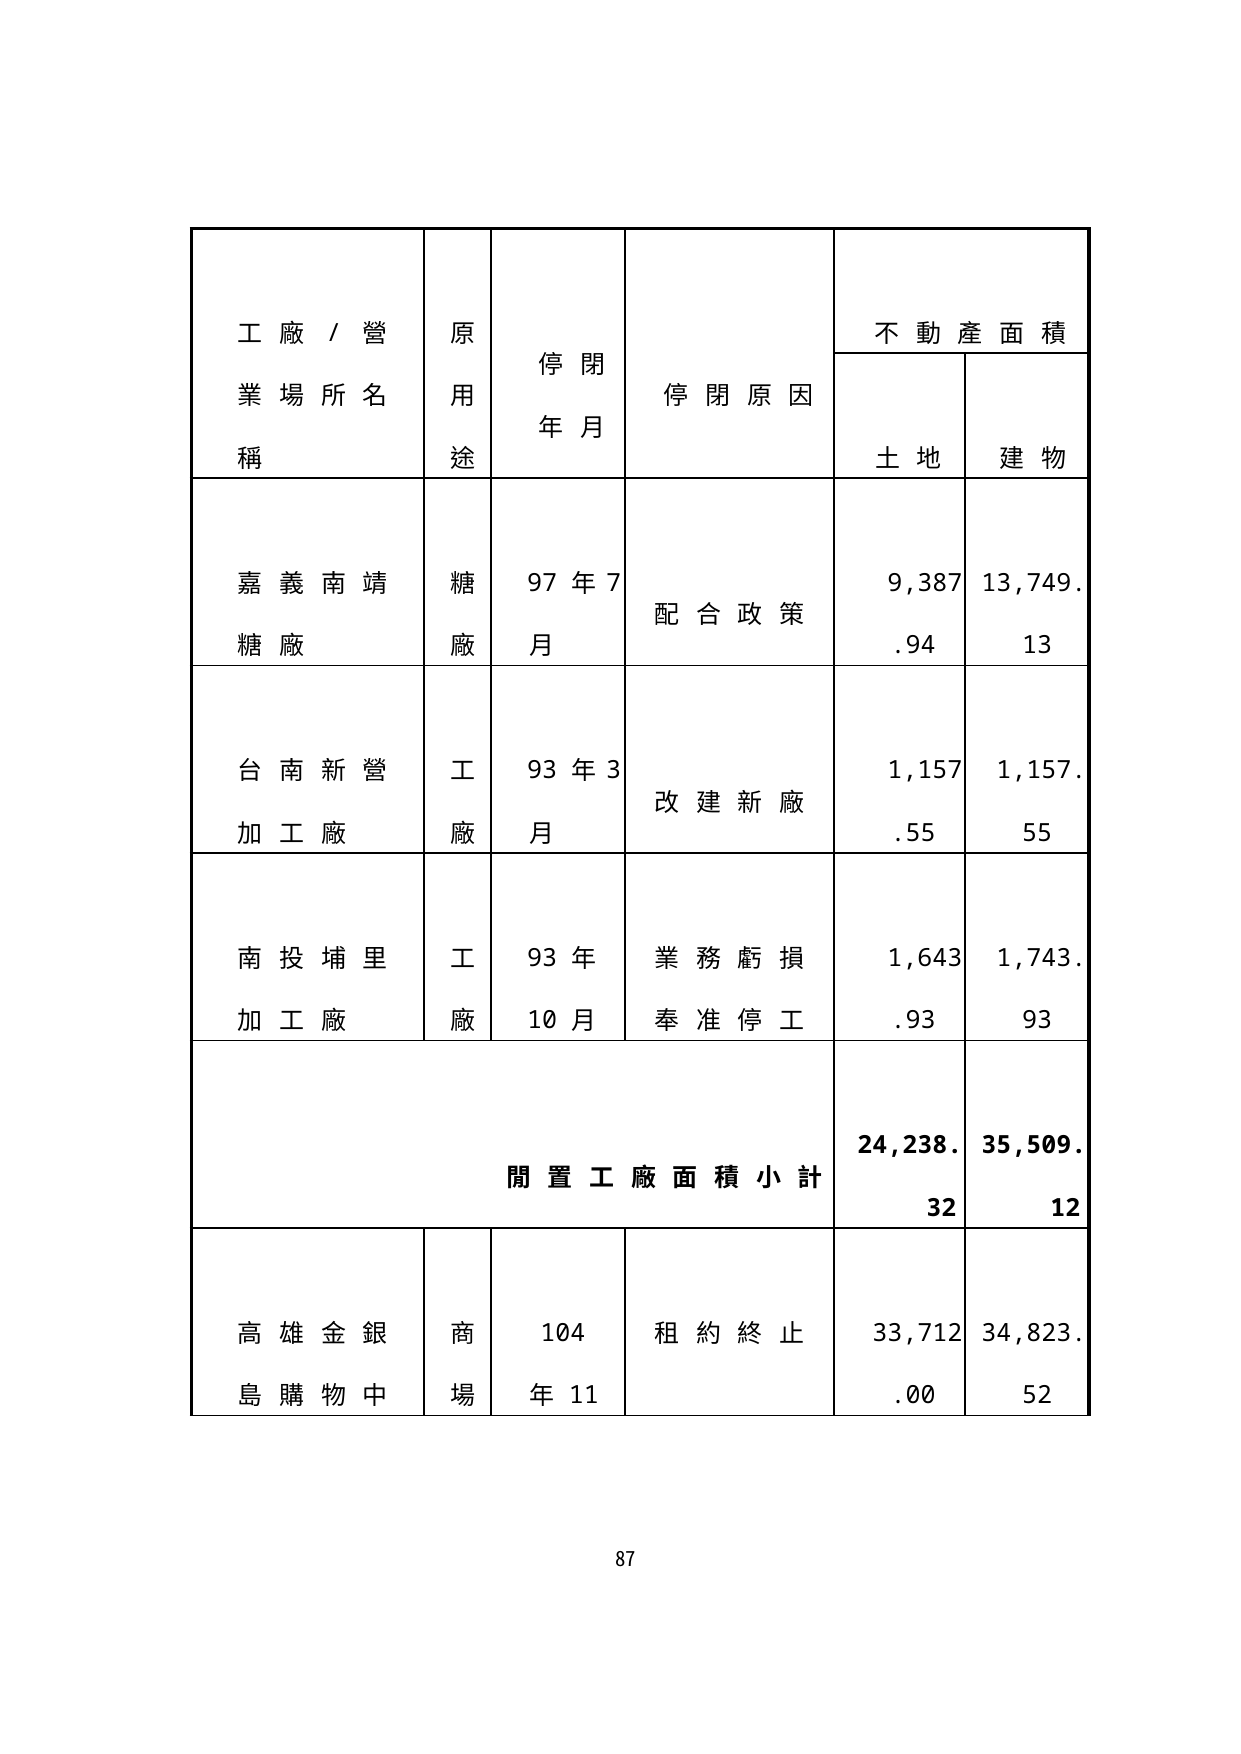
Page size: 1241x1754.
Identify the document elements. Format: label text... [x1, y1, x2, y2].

table_cell 建物 [966, 354, 1087, 477]
table_cell 24,238.32 [835, 1041, 964, 1227]
table_header 工廠/營業場所名稱 [193, 230, 423, 477]
table_cell 1,157.55 [835, 666, 964, 852]
table_cell 104年11 [492, 1229, 624, 1415]
table_cell 工廠 [425, 854, 490, 1040]
table_cell 33,712.00 [835, 1229, 964, 1415]
table_cell 1,743.93 [966, 854, 1087, 1040]
table_cell 9,387.94 [835, 479, 964, 665]
table_cell 糖廠 [425, 479, 490, 665]
table_header 不動產面積 [835, 230, 1087, 352]
table_cell 35,509.12 [966, 1041, 1087, 1227]
table_cell 業務虧損奉准停工 [626, 854, 833, 1040]
table_cell 93年3月 [492, 666, 624, 852]
table_cell 租約終止 [626, 1229, 833, 1415]
table_cell 閒置工廠面積小計 [193, 1041, 833, 1227]
table_cell 商場 [425, 1229, 490, 1415]
table_cell 土地 [835, 354, 964, 477]
table_cell 配合政策 [626, 479, 833, 665]
table_header 停閉年月 [492, 230, 624, 477]
table_cell 97年7月 [492, 479, 624, 665]
table_cell 13,749.13 [966, 479, 1087, 665]
table_header 停閉原因 [626, 230, 833, 477]
table_cell 台南新營加工廠 [193, 666, 423, 852]
table_header 原 用途 [425, 230, 490, 477]
table_cell 1,643.93 [835, 854, 964, 1040]
table_cell 南投埔里加工廠 [193, 854, 423, 1040]
table_cell 嘉義南靖糖廠 [193, 479, 423, 665]
table_cell 93年10月 [492, 854, 624, 1040]
table_cell 1,157.55 [966, 666, 1087, 852]
table_cell 工廠 [425, 666, 490, 852]
table_cell 改建新廠 [626, 666, 833, 852]
table_cell 高雄金銀島購物中 [193, 1229, 423, 1415]
table_cell 34,823.52 [966, 1229, 1087, 1415]
